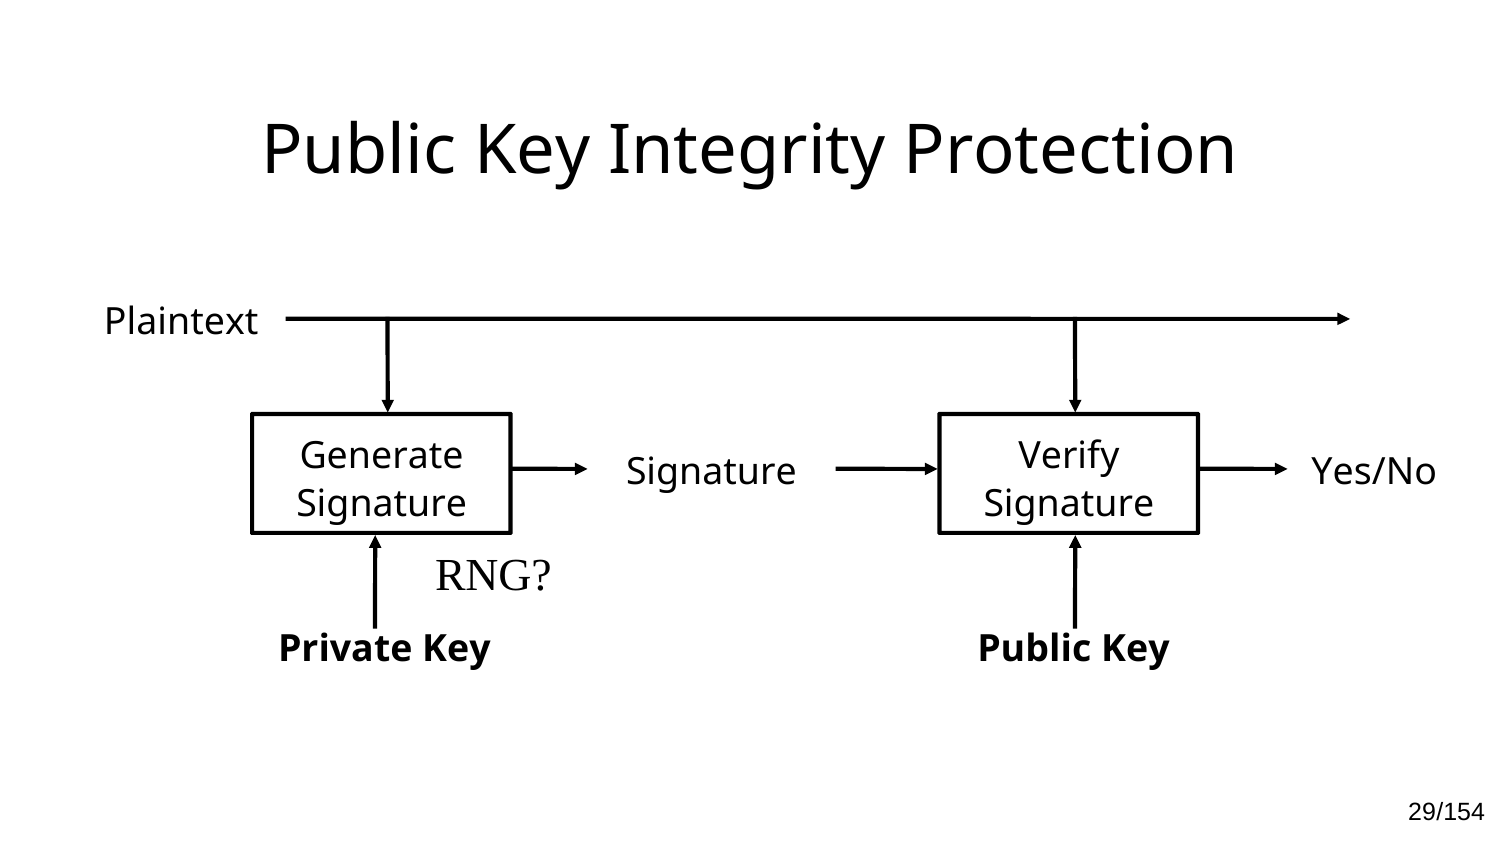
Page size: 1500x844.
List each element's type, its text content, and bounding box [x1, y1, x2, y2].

text_box Verify Signature [968, 423, 1170, 530]
text_box Signature [610, 439, 813, 500]
text_box RNG? [420, 537, 556, 594]
text_box Yes/No [1296, 438, 1453, 500]
text_box Generate Signature [280, 422, 483, 530]
title Public Key Integrity Protection [112, 56, 1388, 235]
text_box Plaintext [88, 288, 274, 350]
text_box Private Key [263, 616, 507, 677]
text_box Public Key [962, 616, 1186, 677]
